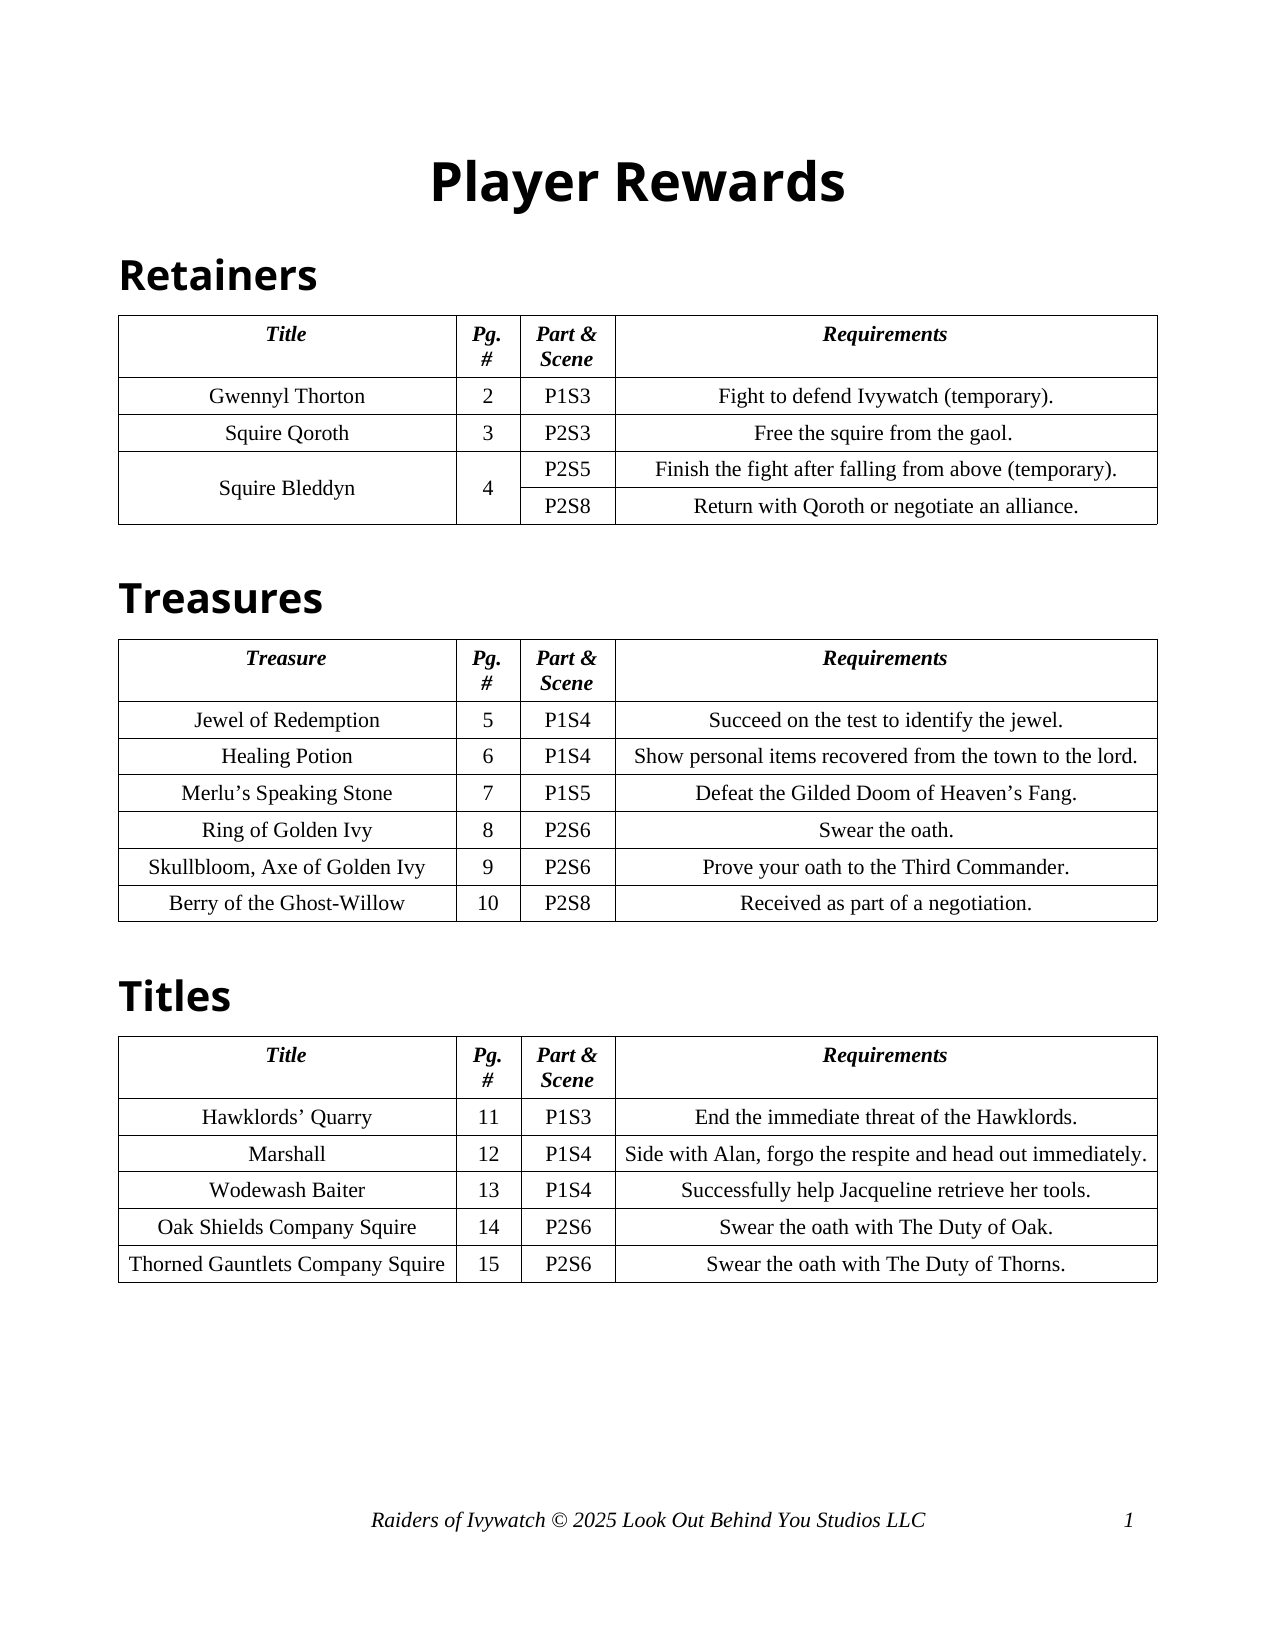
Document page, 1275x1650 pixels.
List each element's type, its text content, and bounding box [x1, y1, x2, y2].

table_cell Merlu’s Speaking Stone [119, 775, 456, 811]
table_cell Squire Qoroth [119, 415, 456, 451]
table_header Part & Scene [521, 640, 615, 701]
table_cell P1S5 [521, 775, 615, 811]
table_cell Successfully help Jacqueline retrieve her tools. [616, 1172, 1157, 1208]
table_cell Defeat the Gilded Doom of Heaven’s Fang. [616, 775, 1157, 811]
subtitle Retainers [118, 246, 1157, 302]
table_cell P2S6 [521, 812, 615, 848]
table_cell P2S6 [521, 849, 615, 885]
table_cell 12 [457, 1136, 521, 1171]
table_cell Free the squire from the gaol. [616, 415, 1157, 451]
subtitle Player Rewards [118, 143, 1157, 217]
table_header Pg. # [457, 1037, 521, 1098]
table_header Requirements [616, 640, 1157, 701]
table_cell P1S4 [522, 1172, 615, 1208]
table_cell 10 [457, 886, 520, 921]
subtitle Titles [118, 966, 1157, 1023]
table_cell P1S3 [521, 378, 615, 414]
table_cell Jewel of Redemption [119, 702, 456, 738]
table_cell Succeed on the test to identify the jewel. [616, 702, 1157, 738]
table_cell Finish the fight after falling from above (temporary). [616, 452, 1157, 487]
table_cell Skullbloom, Axe of Golden Ivy [119, 849, 456, 885]
table_cell P2S5 [521, 452, 615, 487]
table_cell Berry of the Ghost-Willow [119, 886, 456, 921]
table_cell P1S3 [522, 1099, 615, 1135]
table_cell 7 [457, 775, 520, 811]
table_cell P2S6 [522, 1246, 615, 1282]
table_cell P2S3 [521, 415, 615, 451]
table_cell 14 [457, 1209, 521, 1245]
table_cell Squire Bleddyn [119, 452, 456, 524]
table_cell 5 [457, 702, 520, 738]
subtitle Treasures [118, 569, 1157, 626]
table_cell Ring of Golden Ivy [119, 812, 456, 848]
table_cell 13 [457, 1172, 521, 1208]
table_cell 2 [457, 378, 520, 414]
table_cell 4 [457, 452, 520, 524]
table_header Part & Scene [522, 1037, 615, 1098]
table_cell Healing Potion [119, 739, 456, 774]
table_cell P2S8 [521, 886, 615, 921]
table_cell P2S6 [522, 1209, 615, 1245]
table_cell 6 [457, 739, 520, 774]
table_cell Show personal items recovered from the town to the lord. [616, 739, 1157, 774]
table_cell Swear the oath with The Duty of Oak. [616, 1209, 1157, 1245]
table_cell P2S8 [521, 488, 615, 524]
table_cell 9 [457, 849, 520, 885]
table_cell Thorned Gauntlets Company Squire [119, 1246, 456, 1282]
table_cell Gwennyl Thorton [119, 378, 456, 414]
table_cell Prove your oath to the Third Commander. [616, 849, 1157, 885]
table_cell Swear the oath with The Duty of Thorns. [616, 1246, 1157, 1282]
table_header Requirements [616, 316, 1157, 377]
table_header Title [119, 1037, 456, 1098]
table_cell 15 [457, 1246, 521, 1282]
table_cell Marshall [119, 1136, 456, 1171]
table_cell P1S4 [521, 702, 615, 738]
table_cell 11 [457, 1099, 521, 1135]
table_cell Return with Qoroth or negotiate an alliance. [616, 488, 1157, 524]
table_cell End the immediate threat of the Hawklords. [616, 1099, 1157, 1135]
table_header Requirements [616, 1037, 1157, 1098]
table_header Pg. # [457, 640, 520, 701]
table_header Title [119, 316, 456, 377]
table_cell P1S4 [521, 739, 615, 774]
table_cell Side with Alan, forgo the respite and head out immediately. [616, 1136, 1157, 1171]
table_header Pg. # [457, 316, 520, 377]
table_cell 8 [457, 812, 520, 848]
table_cell Swear the oath. [616, 812, 1157, 848]
table_header Part & Scene [521, 316, 615, 377]
table_cell Hawklords’ Quarry [119, 1099, 456, 1135]
table_cell Received as part of a negotiation. [616, 886, 1157, 921]
table_cell Fight to defend Ivywatch (temporary). [616, 378, 1157, 414]
table_cell 3 [457, 415, 520, 451]
table_cell Oak Shields Company Squire [119, 1209, 456, 1245]
table_cell Wodewash Baiter [119, 1172, 456, 1208]
table_header Treasure [119, 640, 456, 701]
table_cell P1S4 [522, 1136, 615, 1171]
